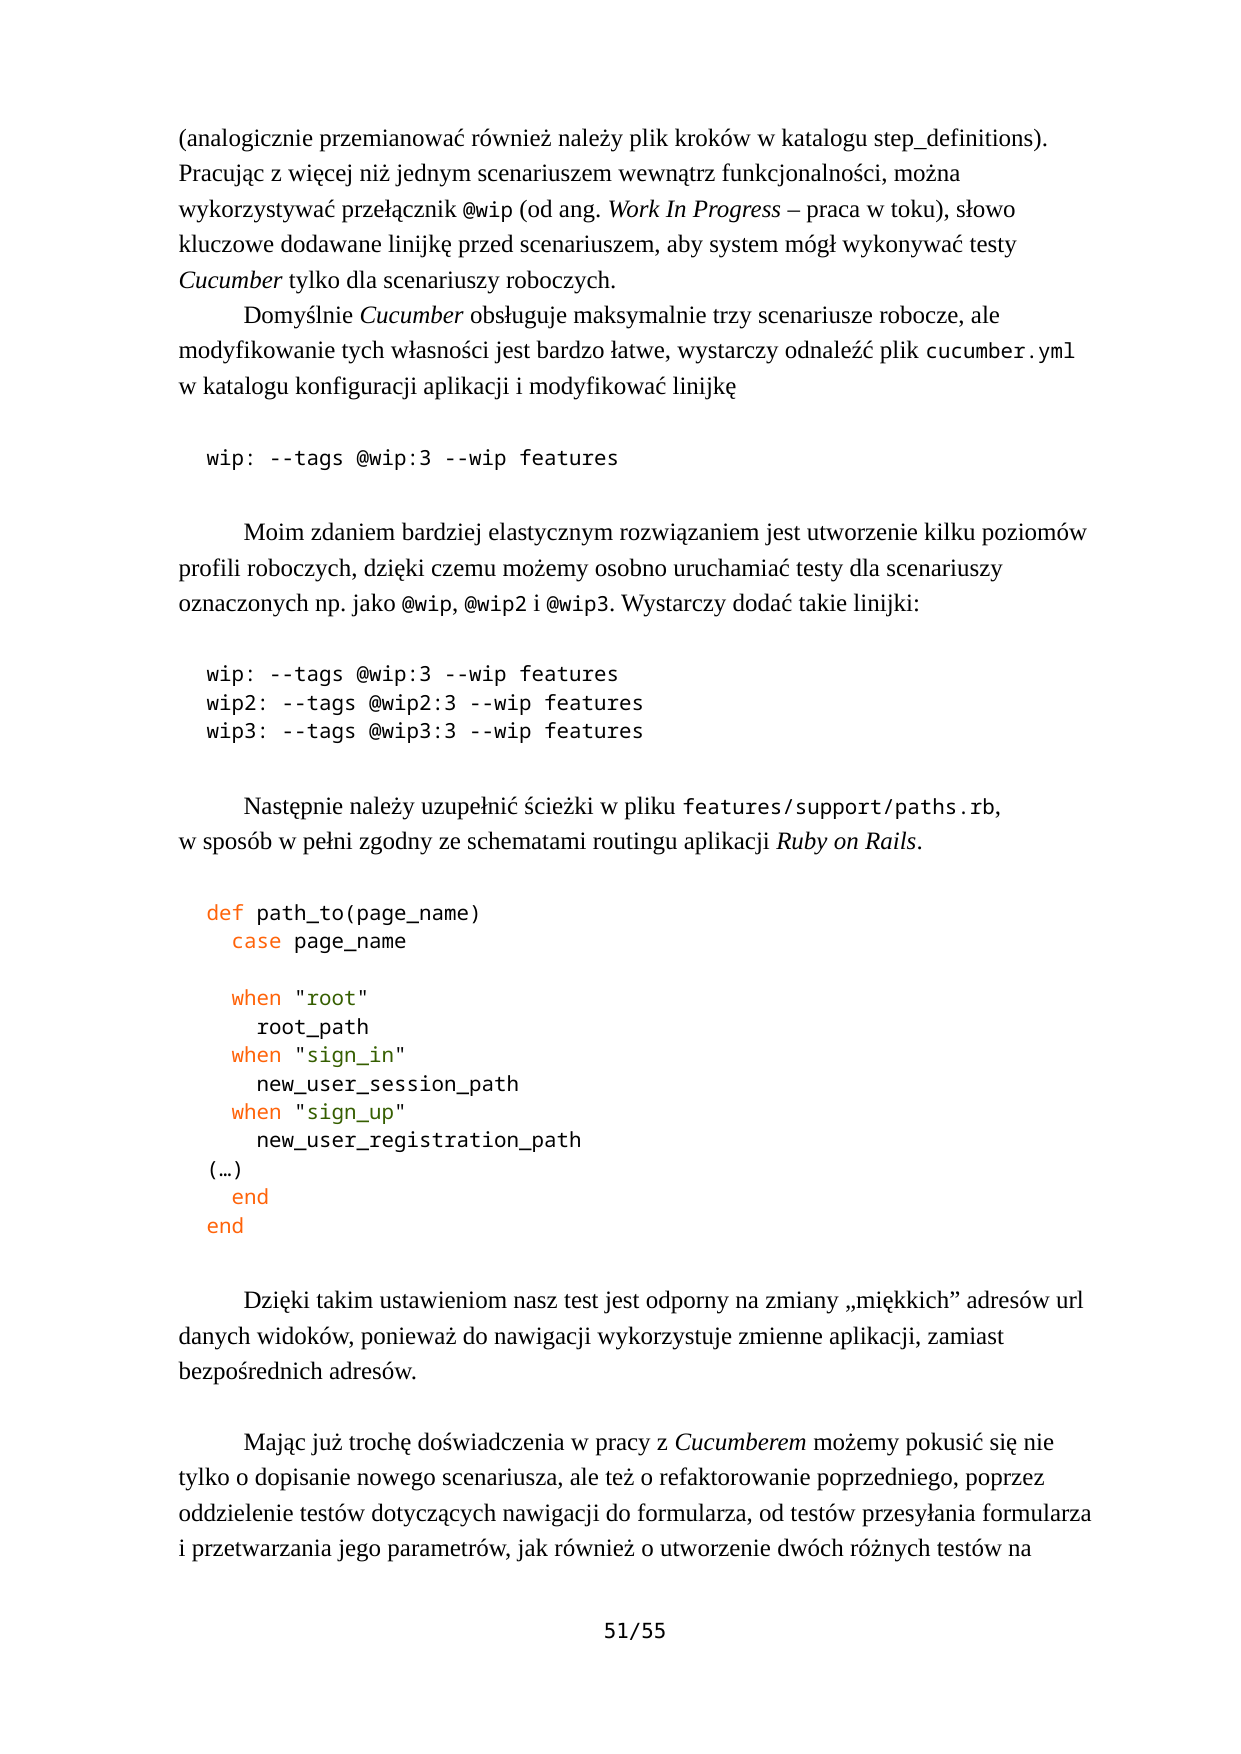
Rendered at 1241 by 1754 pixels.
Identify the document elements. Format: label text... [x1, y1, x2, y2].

table_header wip: --tags @wip:3 --wip features [177, 437, 1093, 477]
text Moim zdaniem bardziej elastycznym rozwiązaniem jest utworzenie kilku poziomów profili roboczych, dzięki czemu możemy osobno uruchamiać testy dla scenariuszy oznaczonych np. jako @wip, @wip2 i @wip3. Wystarczy dodać takie linijki: [178, 512, 1093, 618]
text Mając już trochę doświadczenia w pracy z Cucumberem możemy pokusić się nie tylko o dopisanie nowego scenariusza, ale też o refaktorowanie poprzedniego, poprzez oddzielenie testów dotyczących nawigacji do formularza, od testów przesyłania formularza i przetwarzania jego parametrów, jak również o utworzenie dwóch różnych testów na [178, 1422, 1093, 1564]
table_header wip: --tags @wip:3 --wip features wip2: --tags @wip2:3 --wip features wip3: --tags @wip3:3 --wip features [177, 654, 1093, 751]
text Następnie należy uzupełnić ścieżki w pliku features/support/paths.rb, w sposób w pełni zgodny ze schematami routingu aplikacji Ruby on Rails. [178, 786, 1093, 857]
text Domyślnie Cucumber obsługuje maksymalnie trzy scenariusze robocze, ale modyfikowanie tych własności jest bardzo łatwe, wystarczy odnaleźć plik cucumber.yml w katalogu konfiguracji aplikacji i modyfikować linijkę [178, 295, 1093, 401]
text (analogicznie przemianować również należy plik kroków w katalogu step_definitions). Pracując z więcej niż jednym scenariuszem wewnątrz funkcjonalności, można wykorzystywać przełącznik @wip (od ang. Work In Progress – praca w toku), słowo kluczowe dodawane linijkę przed scenariuszem, aby system mógł wykonywać testy Cucumber tylko dla scenariuszy roboczych. [178, 118, 1093, 295]
text Dzięki takim ustawieniom nasz test jest odporny na zmiany „miękkich” adresów url danych widoków, ponieważ do nawigacji wykorzystuje zmienne aplikacji, zamiast bezpośrednich adresów. [178, 1280, 1093, 1387]
table_header def path_to(page_name) case page_name when "root" root_path when "sign_in" new_user_session_path when "sign_up" new_user_registration_path (…) end end [177, 892, 1093, 1245]
